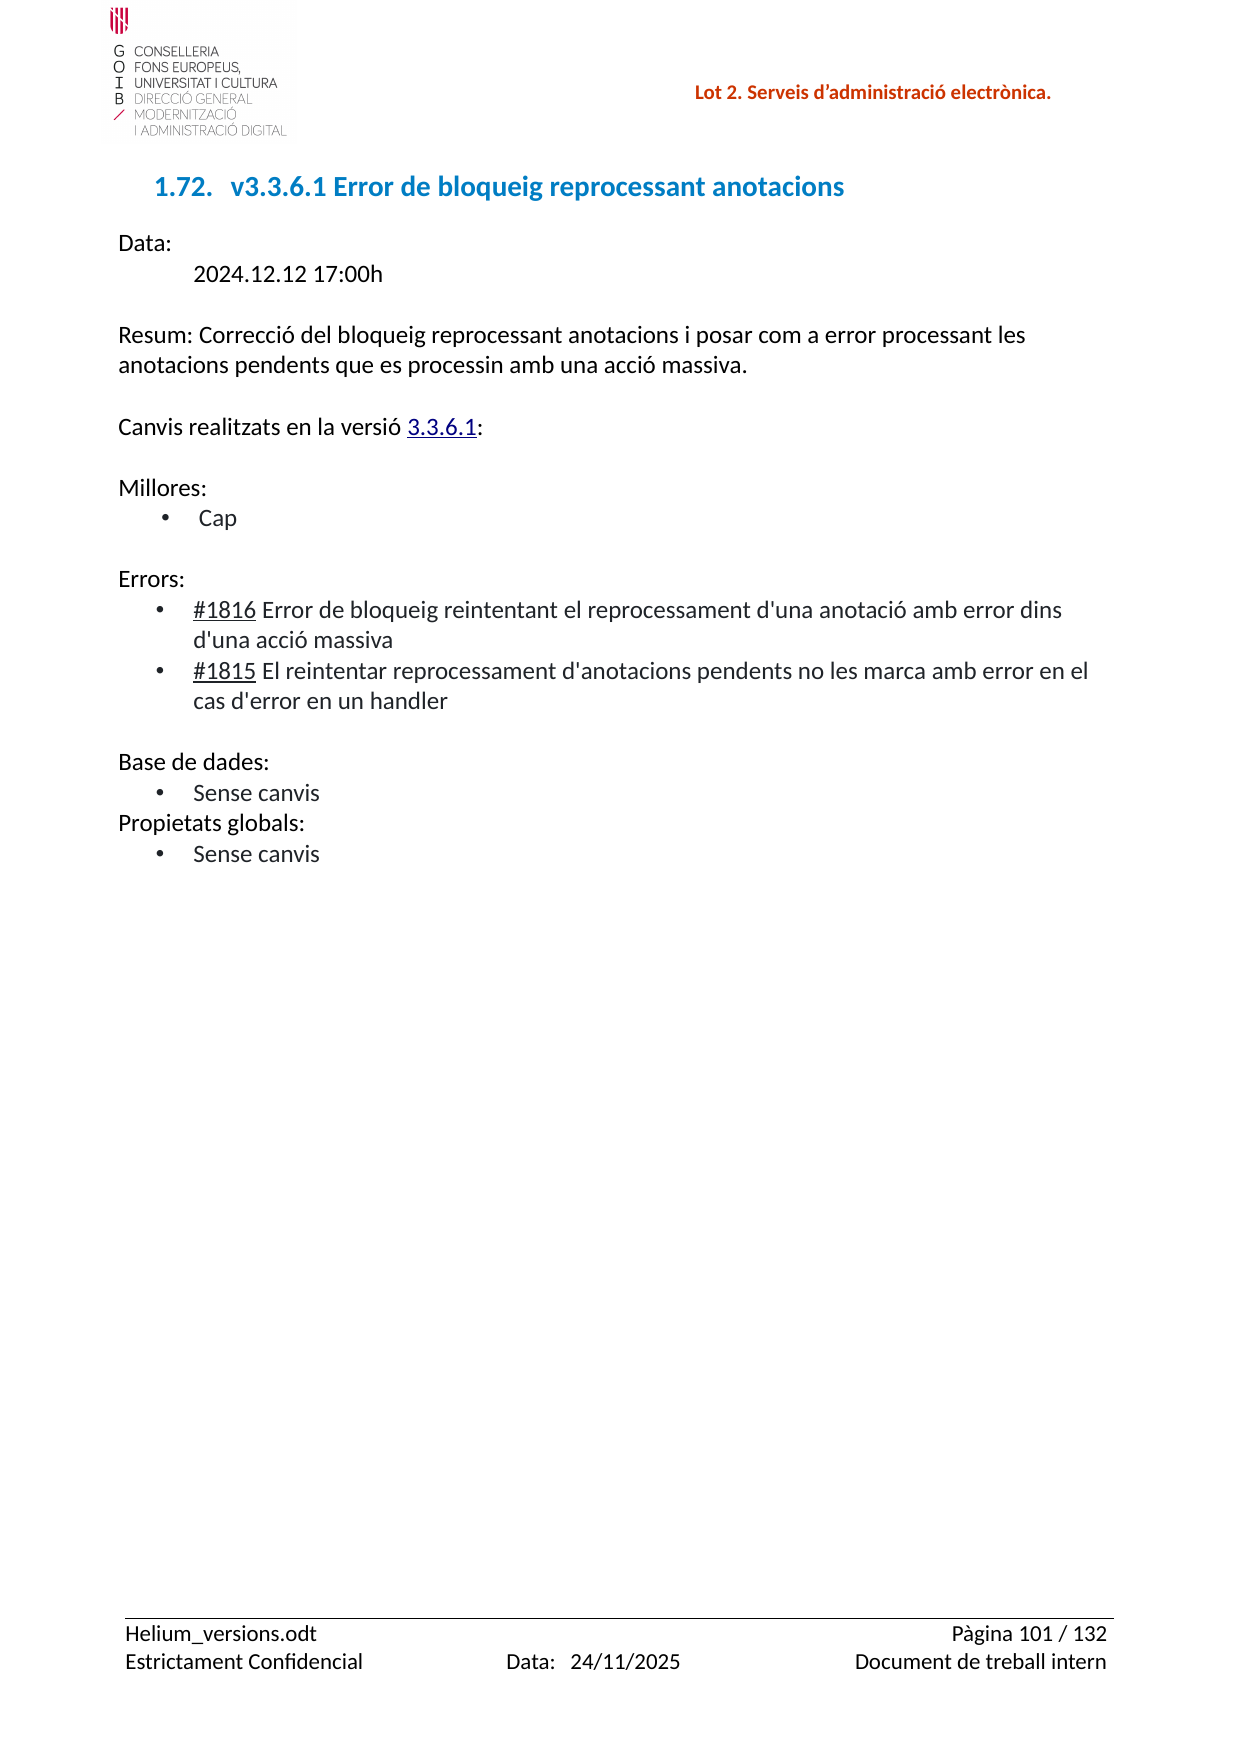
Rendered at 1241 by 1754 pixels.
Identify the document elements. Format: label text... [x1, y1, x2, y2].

text Data: [118, 228, 1122, 258]
text Errors: [118, 563, 1122, 594]
list Cap [161, 502, 1122, 533]
list #1815 El reintentar reprocessament d'anotacions pendents no les marca amb error en el cas d'error en un handler [156, 655, 1122, 716]
text 2024.12.12 17:00h [118, 258, 1122, 289]
picture [100, 0, 297, 144]
text Resum: Correcció del bloqueig reprocessant anotacions i posar com a error processant les anotacions pendents que es processin amb una acció massiva. [118, 319, 1122, 380]
list Sense canvis [156, 777, 1122, 807]
text Millores: [118, 472, 1122, 502]
text Propietats globals: [118, 807, 1122, 838]
list Sense canvis [156, 838, 1122, 868]
text Base de dades: [118, 746, 1122, 777]
subtitle v3.3.6.1 Error de bloqueig reprocessant anotacions [153, 168, 1122, 204]
text Canvis realitzats en la versió 3.3.6.1: [118, 411, 1122, 441]
list #1816 Error de bloqueig reintentant el reprocessament d'una anotació amb error dins d'una acció massiva [156, 594, 1122, 655]
